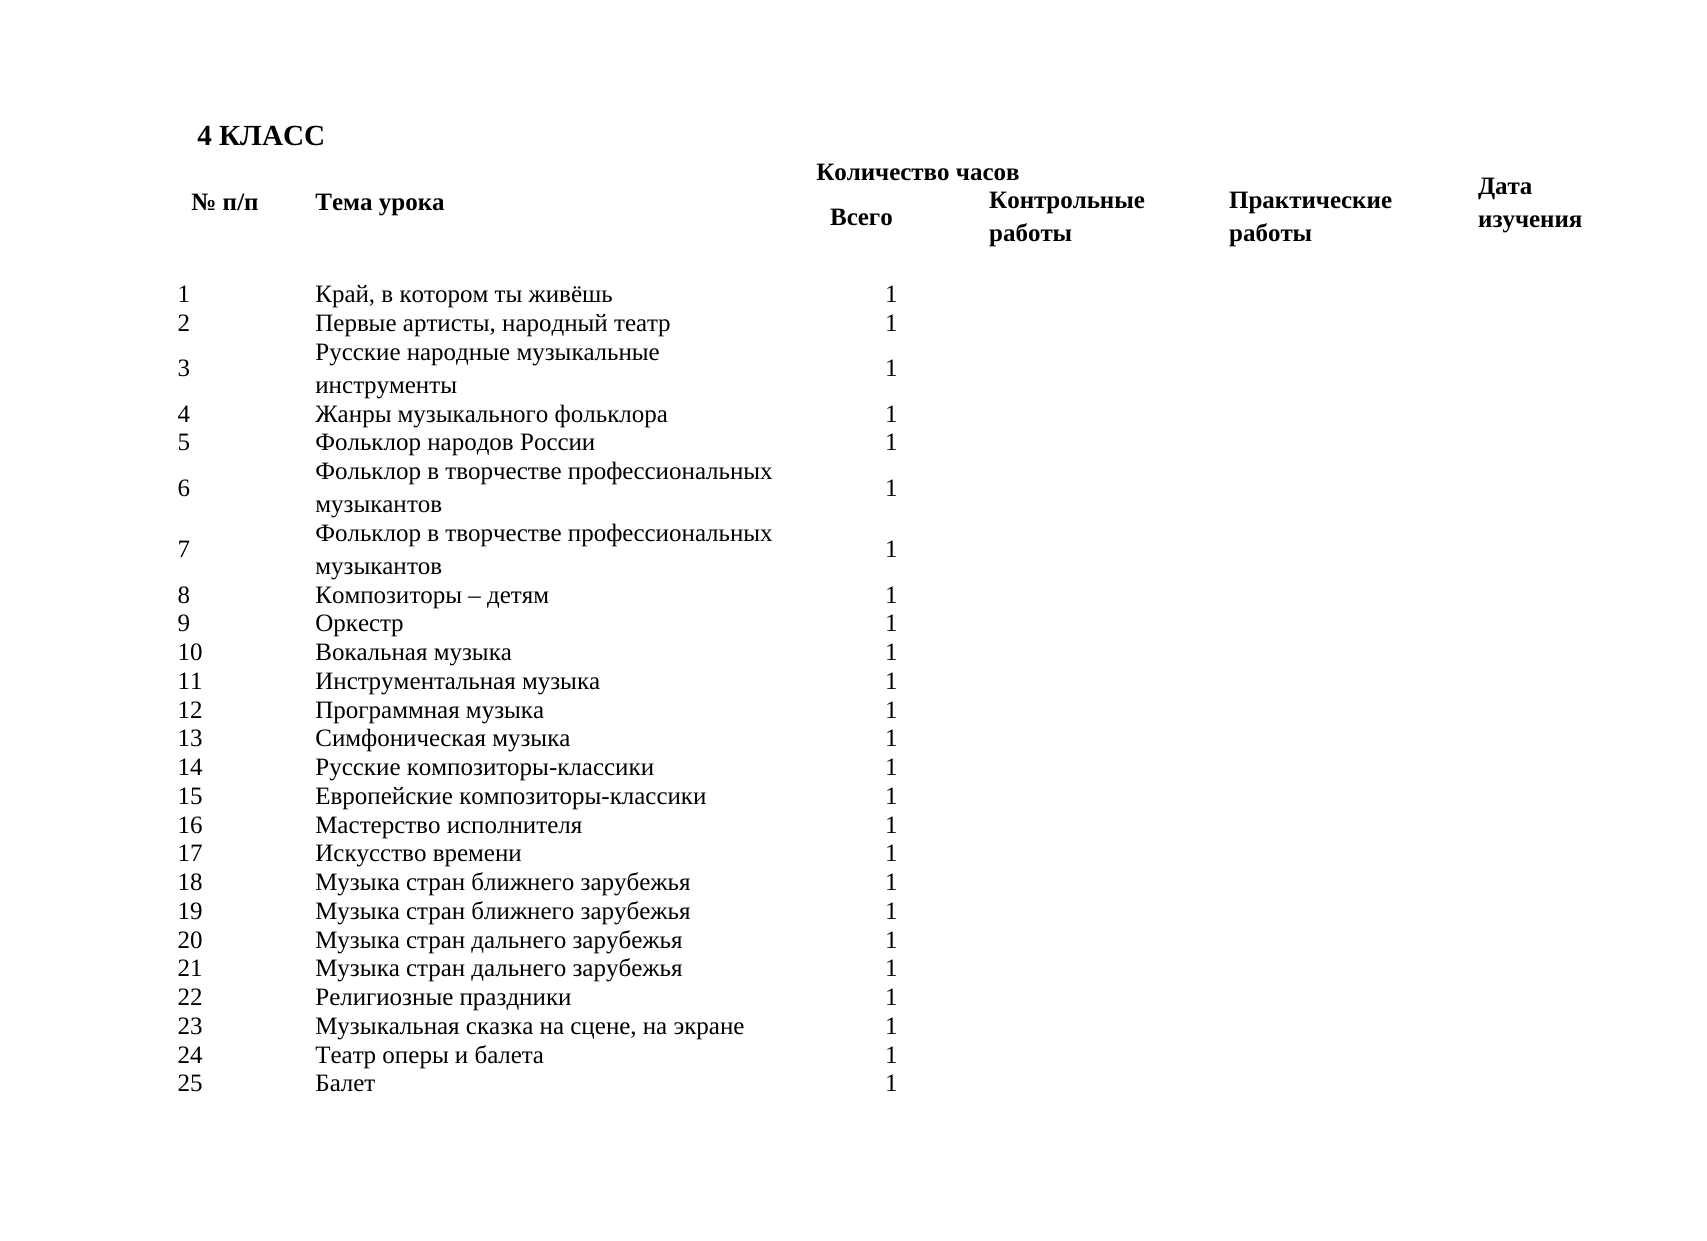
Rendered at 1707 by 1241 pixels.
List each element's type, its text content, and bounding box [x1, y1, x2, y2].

table_cell 1 [805, 695, 963, 723]
table_cell [1453, 839, 1628, 867]
table_cell Симфоническая музыка [290, 724, 805, 752]
table_cell [1453, 810, 1628, 838]
table_cell Композиторы – детям [290, 580, 805, 608]
table_cell [1453, 724, 1628, 752]
table_cell 16 [166, 810, 290, 838]
table_cell [1453, 925, 1628, 953]
table_cell [1453, 896, 1628, 925]
table_cell [1453, 428, 1628, 456]
table_cell [1453, 518, 1628, 580]
table_cell 1 [805, 925, 963, 953]
table_cell [1453, 308, 1628, 337]
table_header Тема урока [290, 157, 805, 279]
table_cell [1204, 695, 1453, 723]
table_cell Фольклор в творчестве профессиональных музыкантов [290, 456, 805, 518]
table_cell 1 [805, 637, 963, 666]
table_cell [964, 896, 1204, 925]
table_cell 3 [166, 337, 290, 399]
table_cell 1 [805, 337, 963, 399]
table_cell [964, 518, 1204, 580]
table_cell 1 [805, 982, 963, 1011]
table_cell [1204, 810, 1453, 838]
table_cell 6 [166, 456, 290, 518]
table_cell 19 [166, 896, 290, 925]
table_cell [1453, 337, 1628, 399]
table_cell 1 [805, 752, 963, 781]
table_cell 1 [805, 810, 963, 838]
table_cell Мастерство исполнителя [290, 810, 805, 838]
table_cell [1453, 456, 1628, 518]
table_cell 1 [805, 896, 963, 925]
table_cell Театр оперы и балета [290, 1040, 805, 1068]
table_cell [964, 637, 1204, 666]
table_cell [964, 428, 1204, 456]
table_cell Оркестр [290, 609, 805, 637]
table_cell 14 [166, 752, 290, 781]
table_cell Искусство времени [290, 839, 805, 867]
table_cell Музыкальная сказка на сцене, на экране [290, 1011, 805, 1040]
table_cell [1204, 1040, 1453, 1068]
table_cell Практические работы [1204, 185, 1453, 279]
table_cell [964, 954, 1204, 982]
table_header № п/п [166, 157, 290, 279]
table_cell [964, 308, 1204, 337]
table_cell 12 [166, 695, 290, 723]
table_cell [1204, 399, 1453, 427]
table_cell [1204, 337, 1453, 399]
table_cell Контрольные работы [964, 185, 1204, 279]
table_cell [1204, 954, 1453, 982]
table_cell [1204, 518, 1453, 580]
table_cell [964, 666, 1204, 695]
table_cell Музыка стран дальнего зарубежья [290, 925, 805, 953]
table_cell [964, 810, 1204, 838]
table_cell [1204, 724, 1453, 752]
table_cell [964, 982, 1204, 1011]
table_cell [1453, 752, 1628, 781]
table_cell 1 [805, 428, 963, 456]
table_cell [1204, 781, 1453, 810]
table_cell [964, 925, 1204, 953]
table_cell 15 [166, 781, 290, 810]
table_cell Край, в котором ты живёшь [290, 280, 805, 308]
table_cell [1204, 752, 1453, 781]
table_cell [1453, 609, 1628, 637]
table_cell [964, 839, 1204, 867]
table_cell 8 [166, 580, 290, 608]
table_header Количество часов [805, 157, 1453, 185]
table_cell 9 [166, 609, 290, 637]
table_cell [1204, 637, 1453, 666]
table_cell 2 [166, 308, 290, 337]
table_cell 1 [805, 724, 963, 752]
table_cell [1453, 580, 1628, 608]
table_cell 11 [166, 666, 290, 695]
table_cell [1204, 1011, 1453, 1040]
table_cell 10 [166, 637, 290, 666]
table_cell 1 [805, 867, 963, 896]
table_cell 1 [166, 280, 290, 308]
table_cell [1453, 1011, 1628, 1040]
table_cell [1204, 896, 1453, 925]
table_cell Первые артисты, народный театр [290, 308, 805, 337]
table_header Дата изучения [1453, 157, 1628, 279]
table_cell [1453, 954, 1628, 982]
table_cell [1204, 456, 1453, 518]
table_cell Музыка стран ближнего зарубежья [290, 867, 805, 896]
table_cell [1204, 580, 1453, 608]
table_cell [1453, 637, 1628, 666]
table_cell 4 [166, 399, 290, 427]
table_cell 21 [166, 954, 290, 982]
table_cell [1453, 399, 1628, 427]
table_cell [1453, 280, 1628, 308]
table_cell Всего [805, 185, 963, 279]
table_cell 13 [166, 724, 290, 752]
table_cell 1 [805, 1011, 963, 1040]
text 4 КЛАСС [190, 118, 1618, 152]
table_cell [964, 724, 1204, 752]
table_cell Балет [290, 1069, 805, 1097]
table_cell Русские композиторы-классики [290, 752, 805, 781]
table_cell 1 [805, 1040, 963, 1068]
table_cell 1 [805, 954, 963, 982]
table_cell [964, 580, 1204, 608]
table_cell [964, 456, 1204, 518]
table_cell 1 [805, 666, 963, 695]
table_cell 22 [166, 982, 290, 1011]
table_cell 1 [805, 280, 963, 308]
table_cell Фольклор в творчестве профессиональных музыкантов [290, 518, 805, 580]
table_cell 1 [805, 308, 963, 337]
table_cell 1 [805, 518, 963, 580]
table_cell [1453, 695, 1628, 723]
table_cell [1453, 1069, 1628, 1097]
table_cell Музыка стран дальнего зарубежья [290, 954, 805, 982]
table_cell 17 [166, 839, 290, 867]
table_cell Жанры музыкального фольклора [290, 399, 805, 427]
table_cell Программная музыка [290, 695, 805, 723]
table_cell [964, 1069, 1204, 1097]
table_cell [964, 280, 1204, 308]
table_cell 1 [805, 456, 963, 518]
table_cell [1204, 1069, 1453, 1097]
table_cell [1453, 781, 1628, 810]
table_cell 1 [805, 839, 963, 867]
table_cell [1204, 867, 1453, 896]
table_cell [964, 609, 1204, 637]
table_cell 1 [805, 781, 963, 810]
table_cell 1 [805, 609, 963, 637]
table_cell 25 [166, 1069, 290, 1097]
table_cell [1453, 867, 1628, 896]
table_cell [1204, 982, 1453, 1011]
table_cell [964, 752, 1204, 781]
table_cell [964, 781, 1204, 810]
table_cell Религиозные праздники [290, 982, 805, 1011]
table_cell [1204, 428, 1453, 456]
table_cell 1 [805, 399, 963, 427]
table_cell 1 [805, 1069, 963, 1097]
table_cell Музыка стран ближнего зарубежья [290, 896, 805, 925]
table_cell [964, 399, 1204, 427]
table_cell 5 [166, 428, 290, 456]
table_cell [964, 1040, 1204, 1068]
table_cell Европейские композиторы-классики [290, 781, 805, 810]
table_cell [1453, 666, 1628, 695]
table_cell [1204, 666, 1453, 695]
table_cell 23 [166, 1011, 290, 1040]
table_cell 24 [166, 1040, 290, 1068]
table_cell [1204, 925, 1453, 953]
table_cell 20 [166, 925, 290, 953]
table_cell Вокальная музыка [290, 637, 805, 666]
table_cell [1204, 280, 1453, 308]
table_cell [1453, 982, 1628, 1011]
table_cell [1453, 1040, 1628, 1068]
table_cell 18 [166, 867, 290, 896]
table_cell [964, 337, 1204, 399]
table_cell [964, 1011, 1204, 1040]
table_cell [964, 695, 1204, 723]
table_cell Фольклор народов России [290, 428, 805, 456]
table_cell Инструментальная музыка [290, 666, 805, 695]
table_cell [1204, 839, 1453, 867]
table_cell [1204, 308, 1453, 337]
table_cell [1204, 609, 1453, 637]
table_cell Русские народные музыкальные инструменты [290, 337, 805, 399]
table_cell [964, 867, 1204, 896]
table_cell 1 [805, 580, 963, 608]
table_cell 7 [166, 518, 290, 580]
